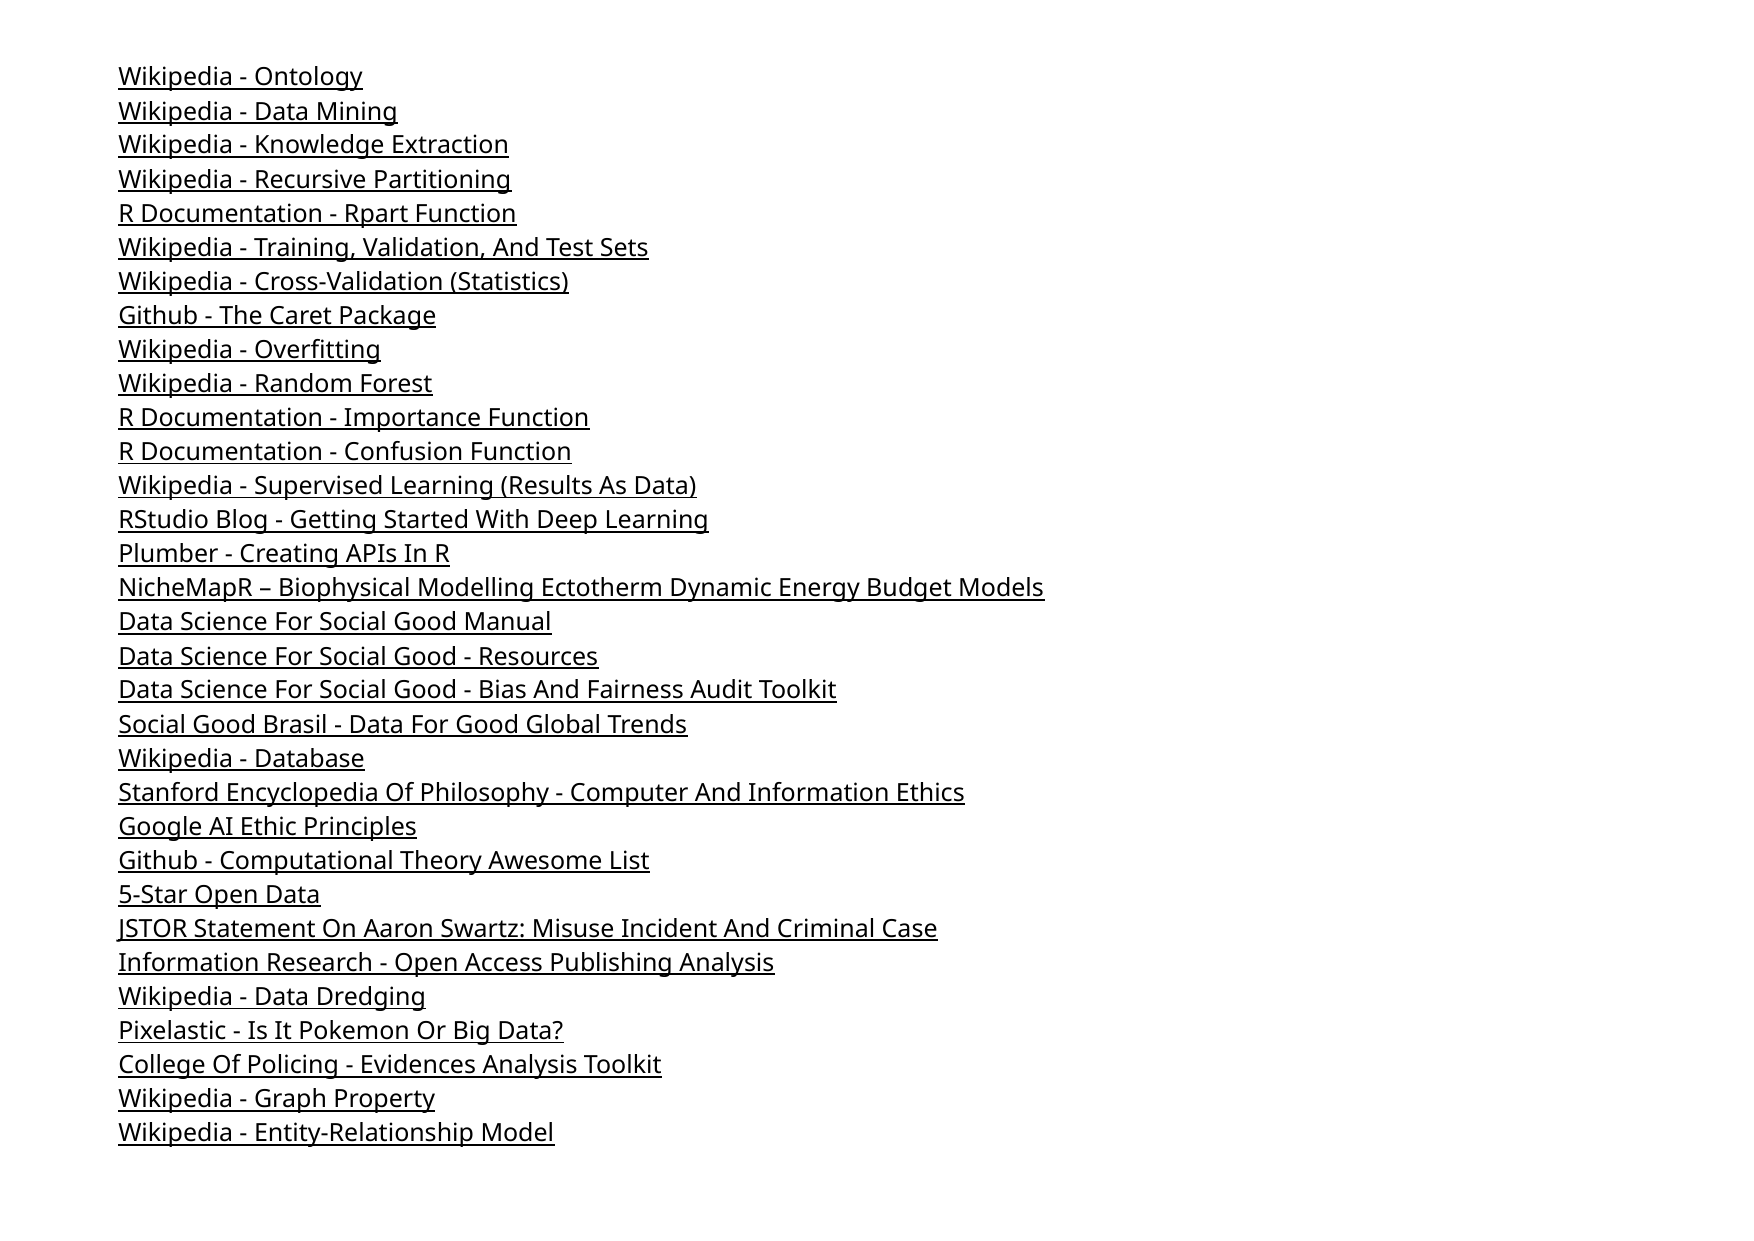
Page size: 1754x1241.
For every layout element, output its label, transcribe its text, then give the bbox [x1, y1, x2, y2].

subtitle Data Science For Social Good - Bias And Fairness Audit Toolkit [118, 672, 1695, 706]
subtitle Wikipedia - Data Mining [118, 93, 1695, 127]
subtitle Wikipedia - Recursive Partitioning [118, 161, 1695, 195]
subtitle Wikipedia - Data Dredging [118, 979, 1695, 1013]
subtitle Github - The Caret Package [118, 297, 1695, 332]
subtitle Social Good Brasil - Data For Good Global Trends [118, 706, 1695, 740]
subtitle JSTOR Statement On Aaron Swartz: Misuse Incident And Criminal Case [118, 911, 1695, 945]
subtitle Github - Computational Theory Awesome List [118, 842, 1695, 877]
subtitle R Documentation - Confusion Function [118, 434, 1695, 468]
subtitle Wikipedia - Graph Property [118, 1081, 1695, 1115]
subtitle Plumber - Creating APIs In R [118, 536, 1695, 570]
subtitle Google AI Ethic Principles [118, 808, 1695, 842]
subtitle Wikipedia - Overfitting [118, 332, 1695, 366]
subtitle RStudio Blog - Getting Started With Deep Learning [118, 502, 1695, 536]
subtitle Wikipedia - Knowledge Extraction [118, 127, 1695, 161]
subtitle Information Research - Open Access Publishing Analysis [118, 945, 1695, 979]
subtitle College Of Policing - Evidences Analysis Toolkit [118, 1047, 1695, 1081]
subtitle NicheMapR – Biophysical Modelling Ectotherm Dynamic Energy Budget Models [118, 570, 1695, 604]
subtitle Pixelastic - Is It Pokemon Or Big Data? [118, 1013, 1695, 1047]
subtitle Wikipedia - Ontology [118, 59, 1695, 93]
subtitle Wikipedia - Training, Validation, And Test Sets [118, 229, 1695, 263]
subtitle R Documentation - Rpart Function [118, 195, 1695, 229]
subtitle Wikipedia - Supervised Learning (Results As Data) [118, 468, 1695, 502]
subtitle Wikipedia - Random Forest [118, 366, 1695, 400]
subtitle Wikipedia - Entity-Relationship Model [118, 1115, 1695, 1149]
subtitle Wikipedia - Database [118, 740, 1695, 774]
subtitle R Documentation - Importance Function [118, 400, 1695, 434]
subtitle Wikipedia - Cross-Validation (Statistics) [118, 263, 1695, 297]
subtitle Stanford Encyclopedia Of Philosophy - Computer And Information Ethics [118, 774, 1695, 808]
subtitle 5-Star Open Data [118, 877, 1695, 911]
subtitle Data Science For Social Good Manual [118, 604, 1695, 638]
subtitle Data Science For Social Good - Resources [118, 638, 1695, 672]
